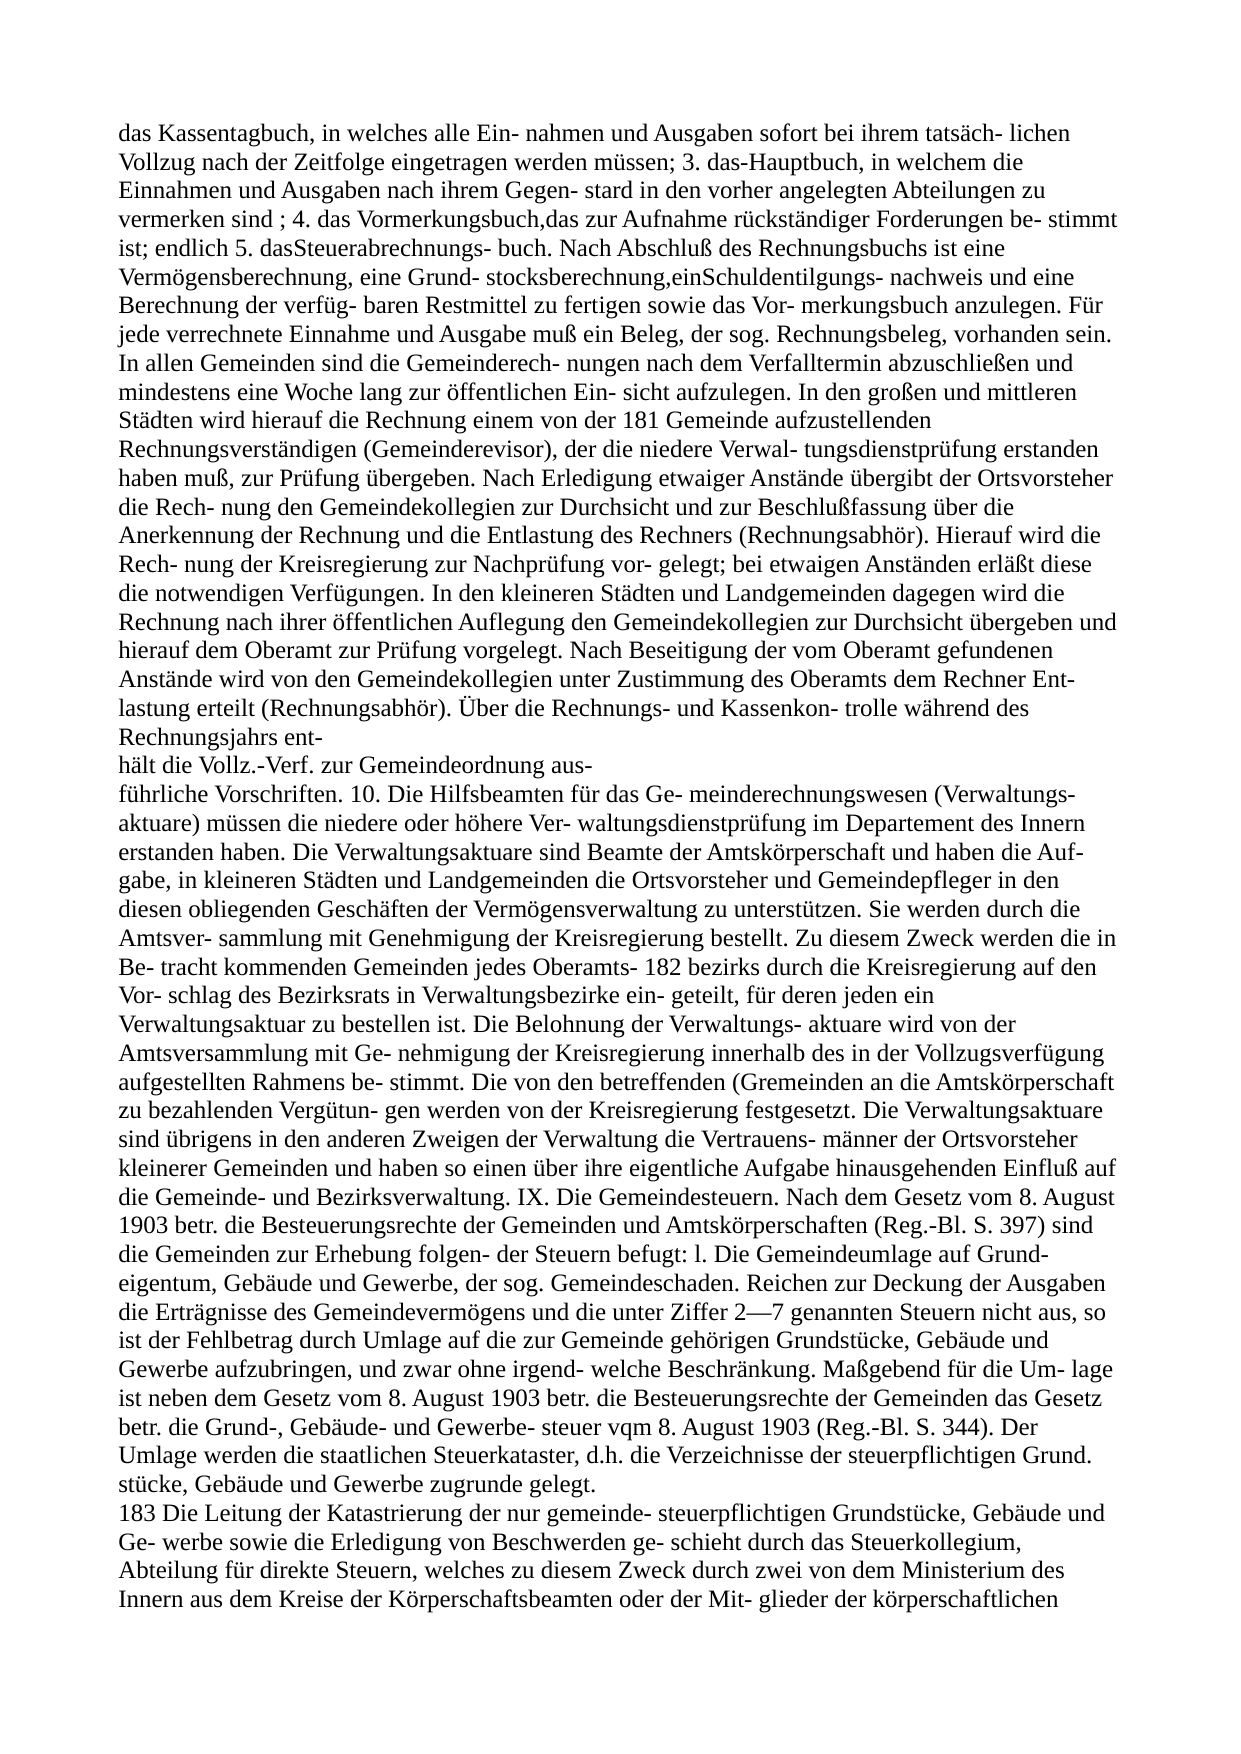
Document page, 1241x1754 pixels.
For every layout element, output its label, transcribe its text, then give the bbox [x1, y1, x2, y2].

text führliche Vorschriften. 10. Die Hilfsbeamten für das Ge- meinderechnungswesen (Verwaltungs- aktuare) müssen die niedere oder höhere Ver- waltungsdienstprüfung im Departement des Innern erstanden haben. Die Verwaltungsaktuare sind Beamte der Amtskörperschaft und haben die Auf- gabe, in kleineren Städten und Landgemeinden die Ortsvorsteher und Gemeindepfleger in den diesen obliegenden Geschäften der Vermögensverwaltung zu unterstützen. Sie werden durch die Amtsver- sammlung mit Genehmigung der Kreisregierung bestellt. Zu diesem Zweck werden die in Be- tracht kommenden Gemeinden jedes Oberamts- 182 bezirks durch die Kreisregierung auf den Vor- schlag des Bezirksrats in Verwaltungsbezirke ein- geteilt, für deren jeden ein Verwaltungsaktuar zu bestellen ist. Die Belohnung der Verwaltungs- aktuare wird von der Amtsversammlung mit Ge- nehmigung der Kreisregierung innerhalb des in der Vollzugsverfügung aufgestellten Rahmens be- stimmt. Die von den betreffenden (Gremeinden an die Amtskörperschaft zu bezahlenden Vergütun- gen werden von der Kreisregierung festgesetzt. Die Verwaltungsaktuare sind übrigens in den anderen Zweigen der Verwaltung die Vertrauens- männer der Ortsvorsteher kleinerer Gemeinden und haben so einen über ihre eigentliche Aufgabe hinausgehenden Einfluß auf die Gemeinde- und Bezirksverwaltung. IX. Die Gemeindesteuern. Nach dem Gesetz vom 8. August 1903 betr. die Besteuerungsrechte der Gemeinden und Amtskörperschaften (Reg.-Bl. S. 397) sind die Gemeinden zur Erhebung folgen- der Steuern befugt: l. Die Gemeindeumlage auf Grund- eigentum, Gebäude und Gewerbe, der sog. Gemeindeschaden. Reichen zur Deckung der Ausgaben die Erträgnisse des Gemeindevermögens und die unter Ziffer 2—7 genannten Steuern nicht aus, so ist der Fehlbetrag durch Umlage auf die zur Gemeinde gehörigen Grundstücke, Gebäude und Gewerbe aufzubringen, und zwar ohne irgend- welche Beschränkung. Maßgebend für die Um- lage ist neben dem Gesetz vom 8. August 1903 betr. die Besteuerungsrechte der Gemeinden das Gesetz betr. die Grund-, Gebäude- und Gewerbe- steuer vqm 8. August 1903 (Reg.-Bl. S. 344). Der Umlage werden die staatlichen Steuerkataster, d.h. die Verzeichnisse der steuerpflichtigen Grund. [118, 779, 1122, 1469]
text stücke, Gebäude und Gewerbe zugrunde gelegt. [118, 1469, 1122, 1498]
text hält die Vollz.-Verf. zur Gemeindeordnung aus- [118, 751, 1122, 779]
text das Kassentagbuch, in welches alle Ein- nahmen und Ausgaben sofort bei ihrem tatsäch- lichen Vollzug nach der Zeitfolge eingetragen werden müssen; 3. das-Hauptbuch, in welchem die Einnahmen und Ausgaben nach ihrem Gegen- stard in den vorher angelegten Abteilungen zu vermerken sind ; 4. das Vormerkungsbuch,das zur Aufnahme rückständiger Forderungen be- stimmt ist; endlich 5. dasSteuerabrechnungs- buch. Nach Abschluß des Rechnungsbuchs ist eine Vermögensberechnung, eine Grund- stocksberechnung,einSchuldentilgungs- nachweis und eine Berechnung der verfüg- baren Restmittel zu fertigen sowie das Vor- merkungsbuch anzulegen. Für jede verrechnete Einnahme und Ausgabe muß ein Beleg, der sog. Rechnungsbeleg, vorhanden sein. In allen Gemeinden sind die Gemeinderech- nungen nach dem Verfalltermin abzuschließen und mindestens eine Woche lang zur öffentlichen Ein- sicht aufzulegen. In den großen und mittleren Städten wird hierauf die Rechnung einem von der 181 Gemeinde aufzustellenden Rechnungsverständigen (Gemeinderevisor), der die niedere Verwal- tungsdienstprüfung erstanden haben muß, zur Prüfung übergeben. Nach Erledigung etwaiger Anstände übergibt der Ortsvorsteher die Rech- nung den Gemeindekollegien zur Durchsicht und zur Beschlußfassung über die Anerkennung der Rechnung und die Entlastung des Rechners (Rechnungsabhör). Hierauf wird die Rech- nung der Kreisregierung zur Nachprüfung vor- gelegt; bei etwaigen Anständen erläßt diese die notwendigen Verfügungen. In den kleineren Städten und Landgemeinden dagegen wird die Rechnung nach ihrer öffentlichen Auflegung den Gemeindekollegien zur Durchsicht übergeben und hierauf dem Oberamt zur Prüfung vorgelegt. Nach Beseitigung der vom Oberamt gefundenen Anstände wird von den Gemeindekollegien unter Zustimmung des Oberamts dem Rechner Ent- lastung erteilt (Rechnungsabhör). Über die Rechnungs- und Kassenkon- trolle während des Rechnungsjahrs ent- [118, 118, 1122, 751]
text 183 Die Leitung der Katastrierung der nur gemeinde- steuerpflichtigen Grundstücke, Gebäude und Ge- werbe sowie die Erledigung von Beschwerden ge- schieht durch das Steuerkollegium, Abteilung für direkte Steuern, welches zu diesem Zweck durch zwei von dem Ministerium des Innern aus dem Kreise der Körperschaftsbeamten oder der Mit- glieder der körperschaftlichen [118, 1498, 1122, 1613]
